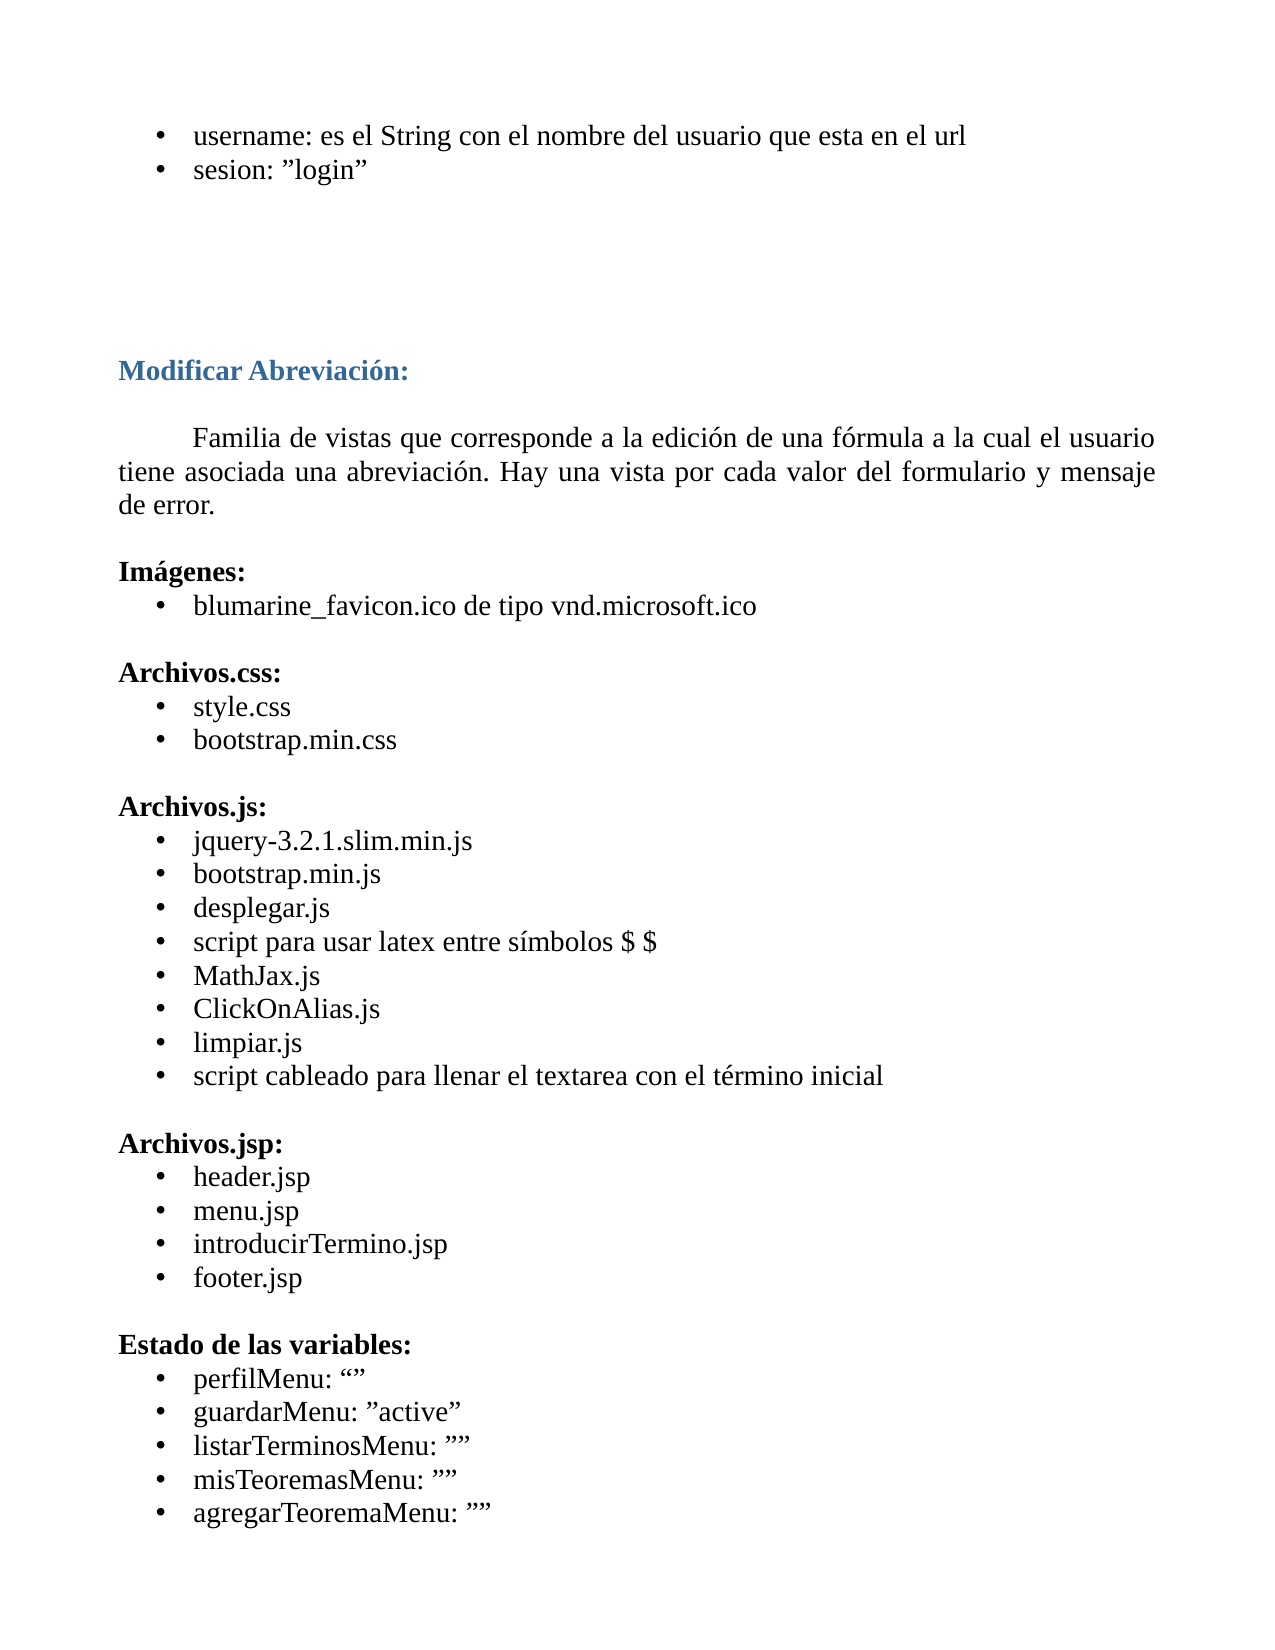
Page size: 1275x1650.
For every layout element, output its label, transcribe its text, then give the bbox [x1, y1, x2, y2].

list style.css [156, 689, 1157, 722]
list footer.jsp [156, 1260, 1157, 1294]
text Estado de las variables: [118, 1327, 1157, 1361]
text Modificar Abreviación: [118, 353, 1157, 387]
list misTeoremasMenu: ”” [156, 1462, 1157, 1496]
text Archivos.css: [118, 655, 1157, 689]
list sesion: ”login” [156, 152, 1157, 185]
list ClickOnAlias.js [156, 991, 1157, 1025]
list script cableado para llenar el textarea con el término inicial [156, 1058, 1157, 1092]
list listarTerminosMenu: ”” [156, 1428, 1157, 1462]
list agregarTeoremaMenu: ”” [156, 1496, 1157, 1529]
text Familia de vistas que corresponde a la edición de una fórmula a la cual el usuario tiene asociada una abreviación. Hay una vista por cada valor del formulario y mensaje de error. [118, 420, 1157, 521]
text Archivos.jsp: [118, 1126, 1157, 1159]
list bootstrap.min.js [156, 857, 1157, 890]
list guardarMenu: ”active” [156, 1394, 1157, 1428]
list MathJax.js [156, 958, 1157, 991]
list limpiar.js [156, 1025, 1157, 1058]
list bootstrap.min.css [156, 722, 1157, 756]
list script para usar latex entre símbolos $ $ [156, 924, 1157, 958]
text Imágenes: [118, 554, 1157, 588]
list username: es el String con el nombre del usuario que esta en el url [156, 118, 1157, 152]
list perfilMenu: “” [156, 1361, 1157, 1394]
text Archivos.js: [118, 789, 1157, 823]
list menu.jsp [156, 1193, 1157, 1227]
list jquery-3.2.1.slim.min.js [156, 823, 1157, 857]
list header.jsp [156, 1159, 1157, 1193]
list introducirTermino.jsp [156, 1227, 1157, 1260]
list desplegar.js [156, 890, 1157, 924]
list blumarine_favicon.ico de tipo vnd.microsoft.ico [156, 588, 1157, 622]
